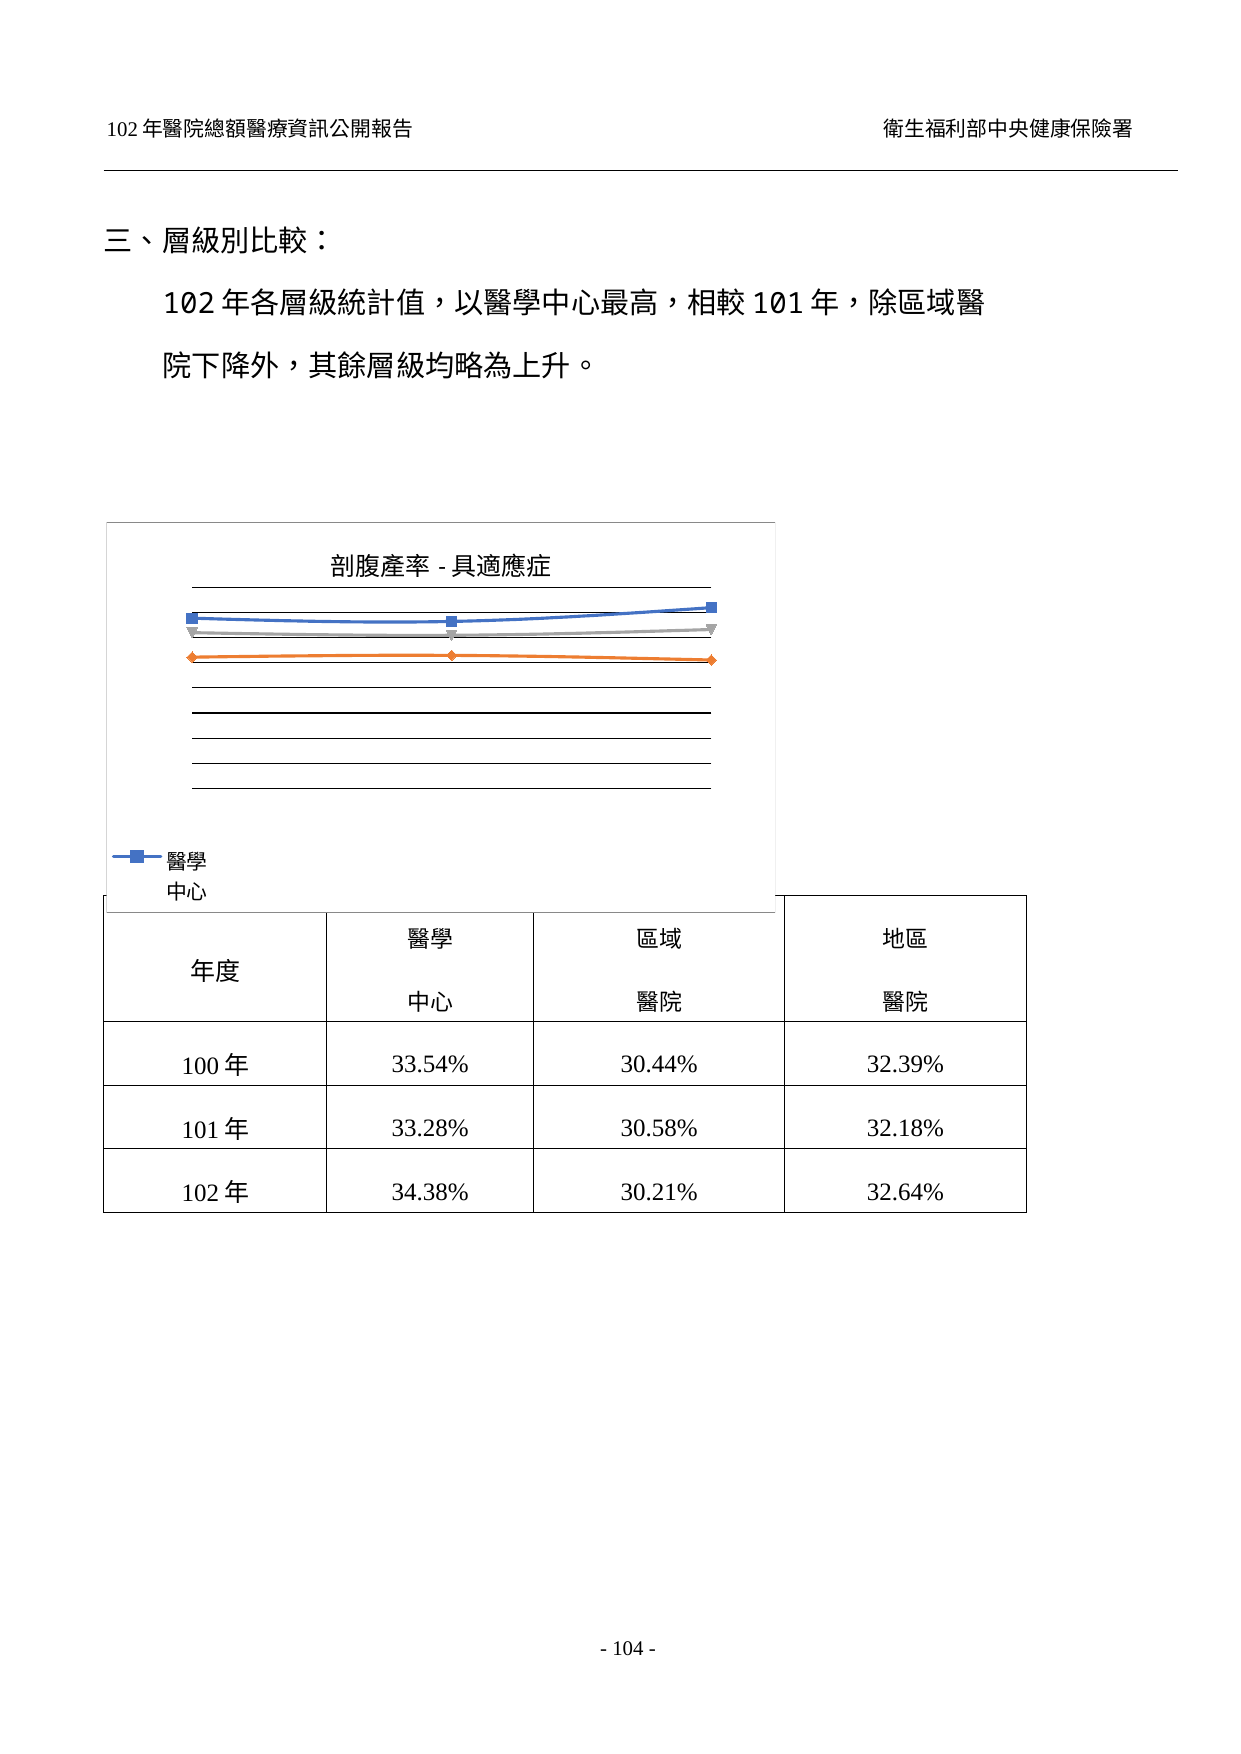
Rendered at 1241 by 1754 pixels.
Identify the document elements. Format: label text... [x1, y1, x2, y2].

table_header 三、層級別比較： [104, 197, 1044, 259]
table_cell [1027, 1021, 1033, 1085]
table_cell [1040, 1148, 1044, 1212]
table_cell 102年各層級統計值，以醫學中心最高，相較101年，除區域醫 院下降外，其餘層級均略為上升。 [104, 259, 1044, 384]
table_cell 30.21% [534, 1149, 784, 1212]
table_cell 地區 醫院 [785, 896, 1026, 1021]
table_cell 101年 [104, 1086, 326, 1148]
table_cell [1027, 895, 1033, 1021]
table_cell [1040, 1085, 1044, 1148]
table_cell 32.18% [785, 1086, 1026, 1148]
table_cell 醫學 中心 [327, 913, 533, 1021]
table_cell 區域 醫院 [534, 896, 784, 1021]
table_cell 100年 [104, 1022, 326, 1085]
table_cell 32.64% [785, 1149, 1026, 1212]
table_cell [1033, 895, 1037, 1021]
table_cell 34.38% [327, 1149, 533, 1212]
table_cell [1040, 895, 1044, 1021]
table_cell [1033, 1021, 1037, 1085]
table_cell [104, 384, 1044, 833]
table_cell [1040, 1021, 1044, 1085]
table_cell [1033, 1148, 1037, 1212]
table_cell 102年 [104, 1149, 326, 1212]
table_cell 32.39% [785, 1022, 1026, 1085]
table_cell 33.28% [327, 1086, 533, 1148]
table_cell 30.58% [534, 1086, 784, 1148]
table_cell 33.54% [327, 1022, 533, 1085]
table_cell [776, 833, 1044, 895]
table_cell [1033, 1085, 1037, 1148]
table_cell 30.44% [534, 1022, 784, 1085]
table_cell [1027, 1148, 1033, 1212]
table_cell [1027, 1085, 1033, 1148]
table_cell 年度 [104, 896, 326, 1021]
